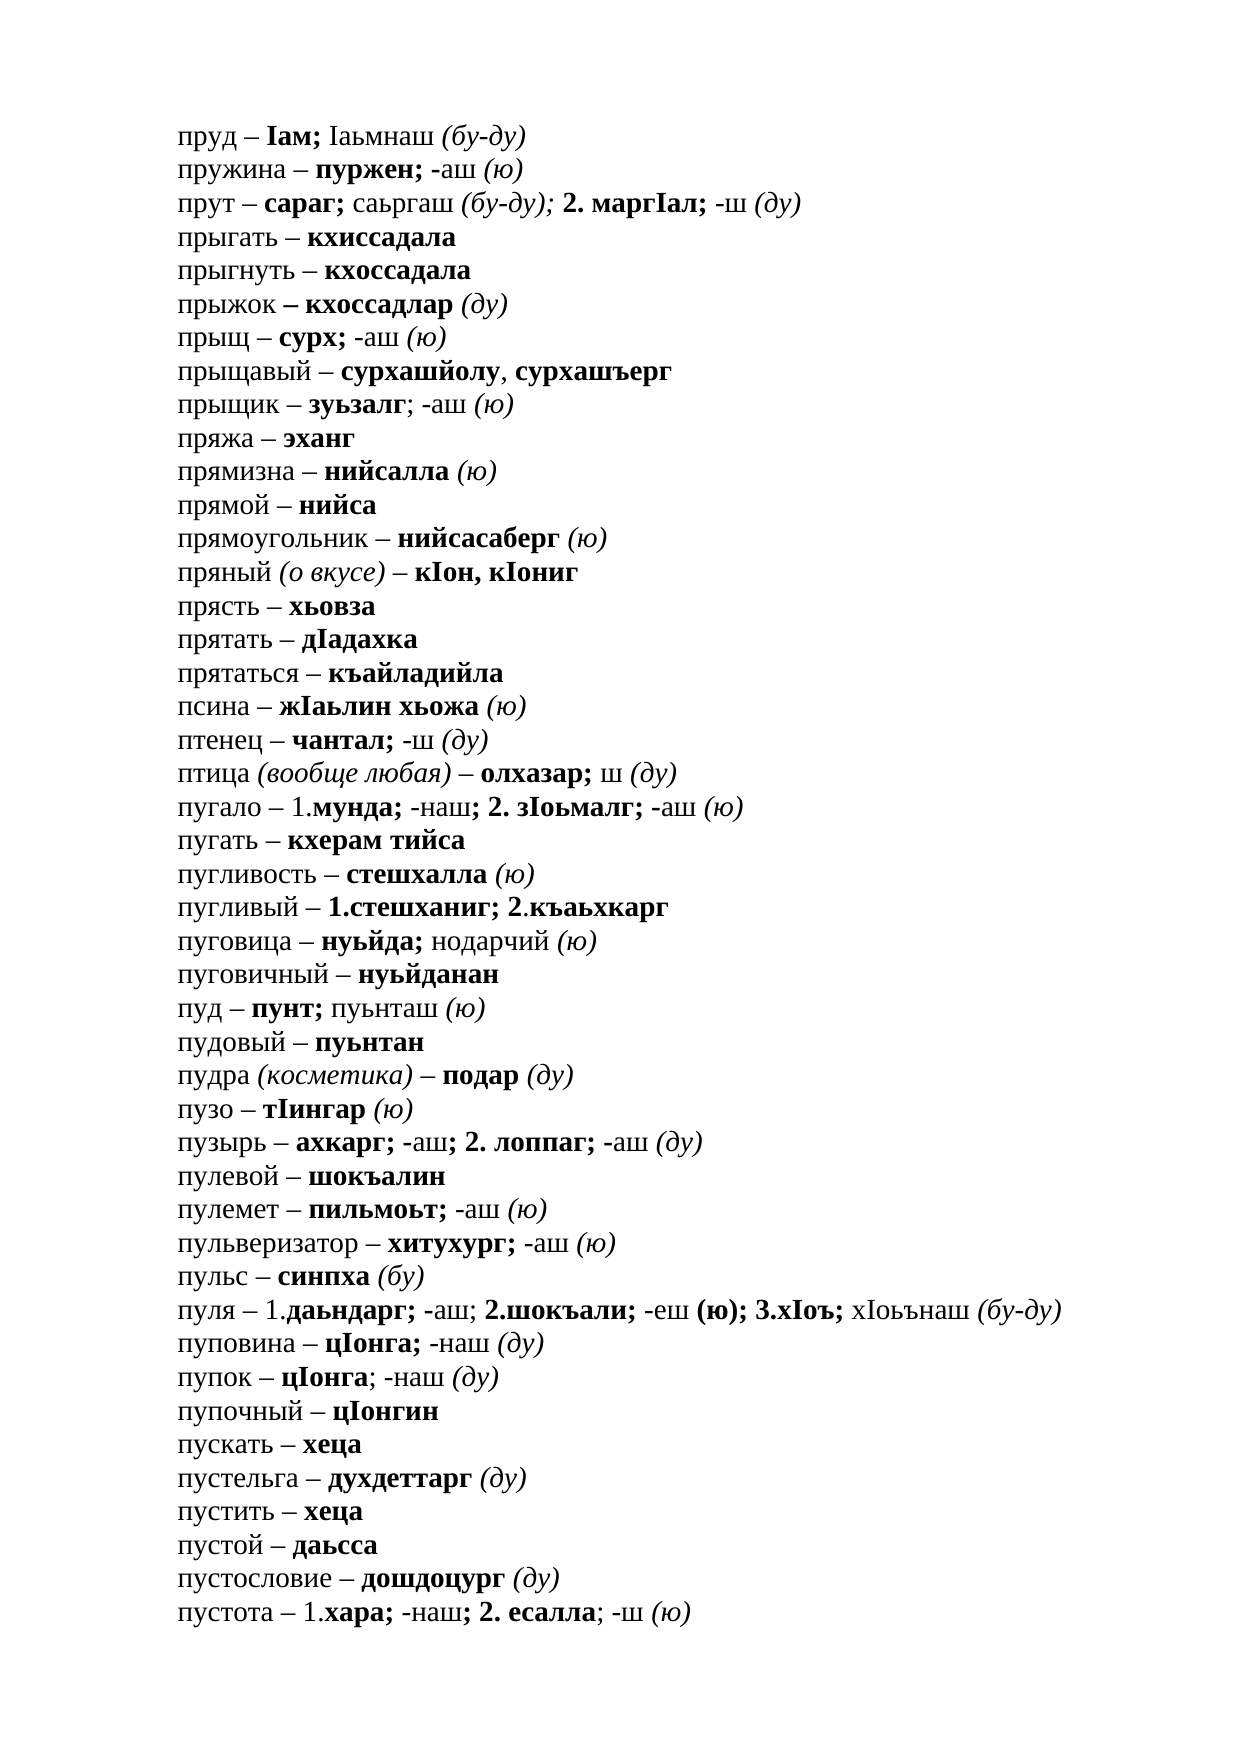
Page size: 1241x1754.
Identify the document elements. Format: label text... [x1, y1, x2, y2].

text пруд – Ӏам; Ӏаьмнаш (бу-ду) [177, 118, 1152, 152]
text пульс – синпха (бу) [177, 1258, 1152, 1292]
text прыжок – кхоссадлар (ду) [177, 286, 1152, 319]
text пулемет – пильмоьт; -аш (ю) [177, 1191, 1152, 1225]
text пупочный – цӀонгин [177, 1393, 1152, 1426]
text пружина – пуржен; -аш (ю) [177, 152, 1152, 185]
text пугать – кхерам тийса [177, 822, 1152, 856]
text прыщик – зуьзалг; -аш (ю) [177, 386, 1152, 420]
text пузырь – ахкарг; -аш; 2. лоппаг; -аш (ду) [177, 1124, 1152, 1158]
text пудра (косметика) – подар (ду) [177, 1057, 1152, 1091]
text пудовый – пуьнтан [177, 1024, 1152, 1057]
text прыгнуть – кхоссадала [177, 252, 1152, 286]
text прямой – нийса [177, 487, 1152, 521]
text пустить – хеца [177, 1493, 1152, 1527]
text пугало – 1.мунда; -наш; 2. зӀоьмалг; -аш (ю) [177, 789, 1152, 822]
text пуля – 1.даьндарг; -аш; 2.шокъали; -еш (ю); 3.хӀоъ; хӀоьънаш (бу-ду) [177, 1292, 1152, 1326]
text пупок – цӀонга; -наш (ду) [177, 1359, 1152, 1393]
text пугливость – стешхалла (ю) [177, 856, 1152, 889]
text прыгать – кхиссадала [177, 219, 1152, 252]
text пряный (о вкусе) – кӀон, кӀониг [177, 554, 1152, 588]
text прямоугольник – нийсасаберг (ю) [177, 521, 1152, 554]
text прыщ – сурх; -аш (ю) [177, 319, 1152, 353]
text пугливый – 1.стешханиг; 2.къаьхкарг [177, 889, 1152, 923]
text пустословие – дошдоцург (ду) [177, 1560, 1152, 1594]
text пуговица – нуьйда; нодарчий (ю) [177, 923, 1152, 957]
text птица (вообще любая) – олхазар; ш (ду) [177, 755, 1152, 789]
text прятаться – къайладийла [177, 655, 1152, 688]
text пускать – хеца [177, 1426, 1152, 1460]
text пряжа – эханг [177, 420, 1152, 453]
text пульверизатор – хитухург; -аш (ю) [177, 1225, 1152, 1258]
text пуговичный – нуьйданан [177, 957, 1152, 990]
text прямизна – нийсалла (ю) [177, 453, 1152, 487]
text пуд – пунт; пуьнташ (ю) [177, 990, 1152, 1024]
text пустой – даьсса [177, 1527, 1152, 1560]
text псина – жӀаьлин хьожа (ю) [177, 688, 1152, 722]
text прятать – дӀадахка [177, 621, 1152, 655]
text пузо – тӀингар (ю) [177, 1091, 1152, 1124]
text пустота – 1.хара; -наш; 2. есалла; -ш (ю) [177, 1594, 1152, 1627]
text прыщавый – сурхашйолу, сурхашъерг [177, 353, 1152, 386]
text пустельга – духдеттарг (ду) [177, 1460, 1152, 1493]
text прут – сараг; саьргаш (бу-ду); 2. маргӀал; -ш (ду) [177, 185, 1152, 219]
text птенец – чантал; -ш (ду) [177, 722, 1152, 755]
text пулевой – шокъалин [177, 1158, 1152, 1191]
text прясть – хьовза [177, 588, 1152, 621]
text пуповина – цӀонга; -наш (ду) [177, 1326, 1152, 1359]
